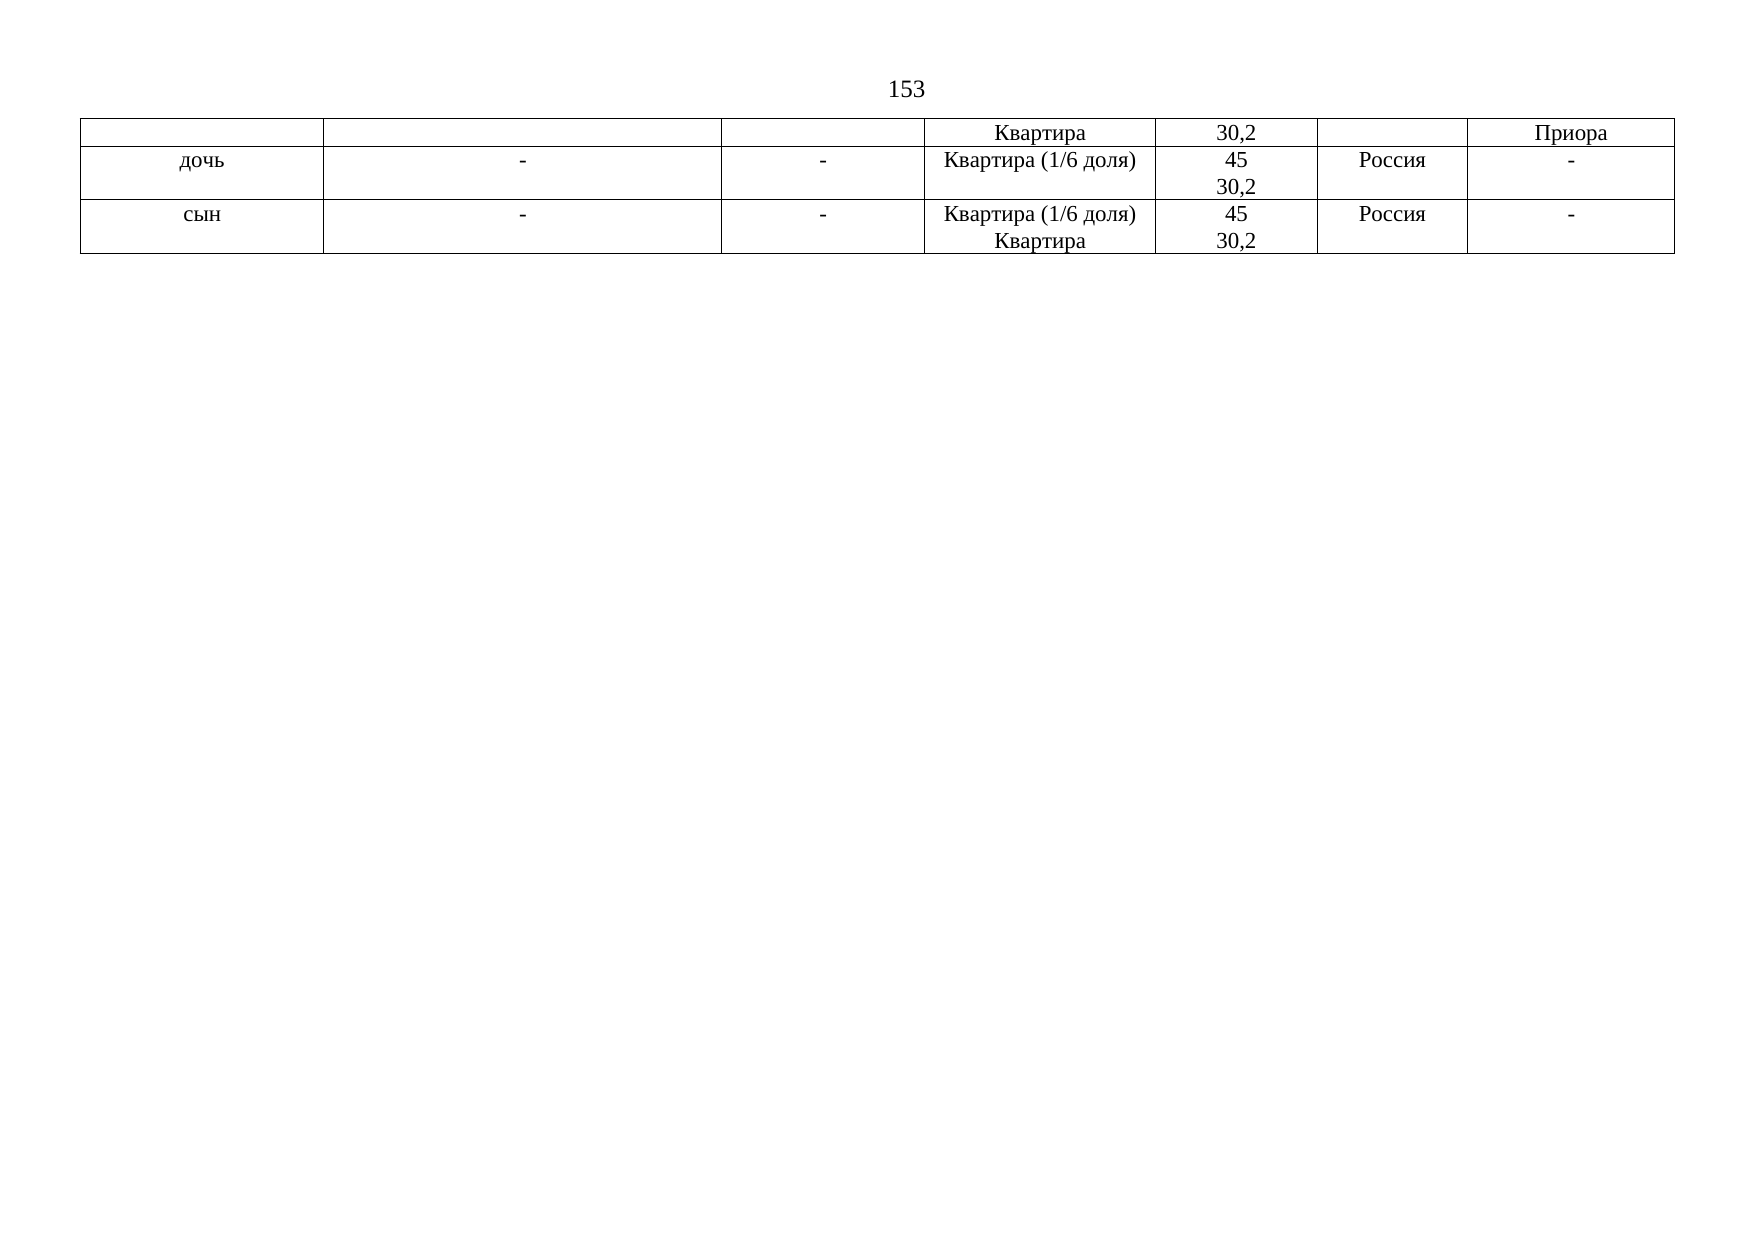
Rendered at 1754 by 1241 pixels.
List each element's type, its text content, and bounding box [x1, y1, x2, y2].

table_cell - [1468, 200, 1674, 253]
table_cell Квартира (1/6 доля) [925, 147, 1155, 199]
table_cell - [324, 147, 721, 199]
table_cell - [722, 147, 924, 199]
table_cell - [1468, 147, 1674, 199]
table_cell - [324, 200, 721, 253]
table_cell 45 30,2 [1156, 200, 1317, 253]
table_cell [1318, 119, 1467, 146]
table_cell [81, 119, 323, 146]
table_cell Квартира (1/6 доля) Квартира [925, 200, 1155, 253]
table_cell - [324, 119, 721, 146]
table_cell сын [81, 200, 323, 253]
table_cell 30,2 [1156, 119, 1317, 146]
table_cell 45 30,2 [1156, 147, 1317, 199]
table_cell Россия [1318, 147, 1467, 199]
table_cell [722, 119, 924, 146]
table_cell - [722, 200, 924, 253]
table_cell дочь [81, 147, 323, 199]
table_cell Квартира [925, 119, 1155, 146]
table_cell Приора [1468, 119, 1674, 146]
table_cell Россия [1318, 200, 1467, 253]
